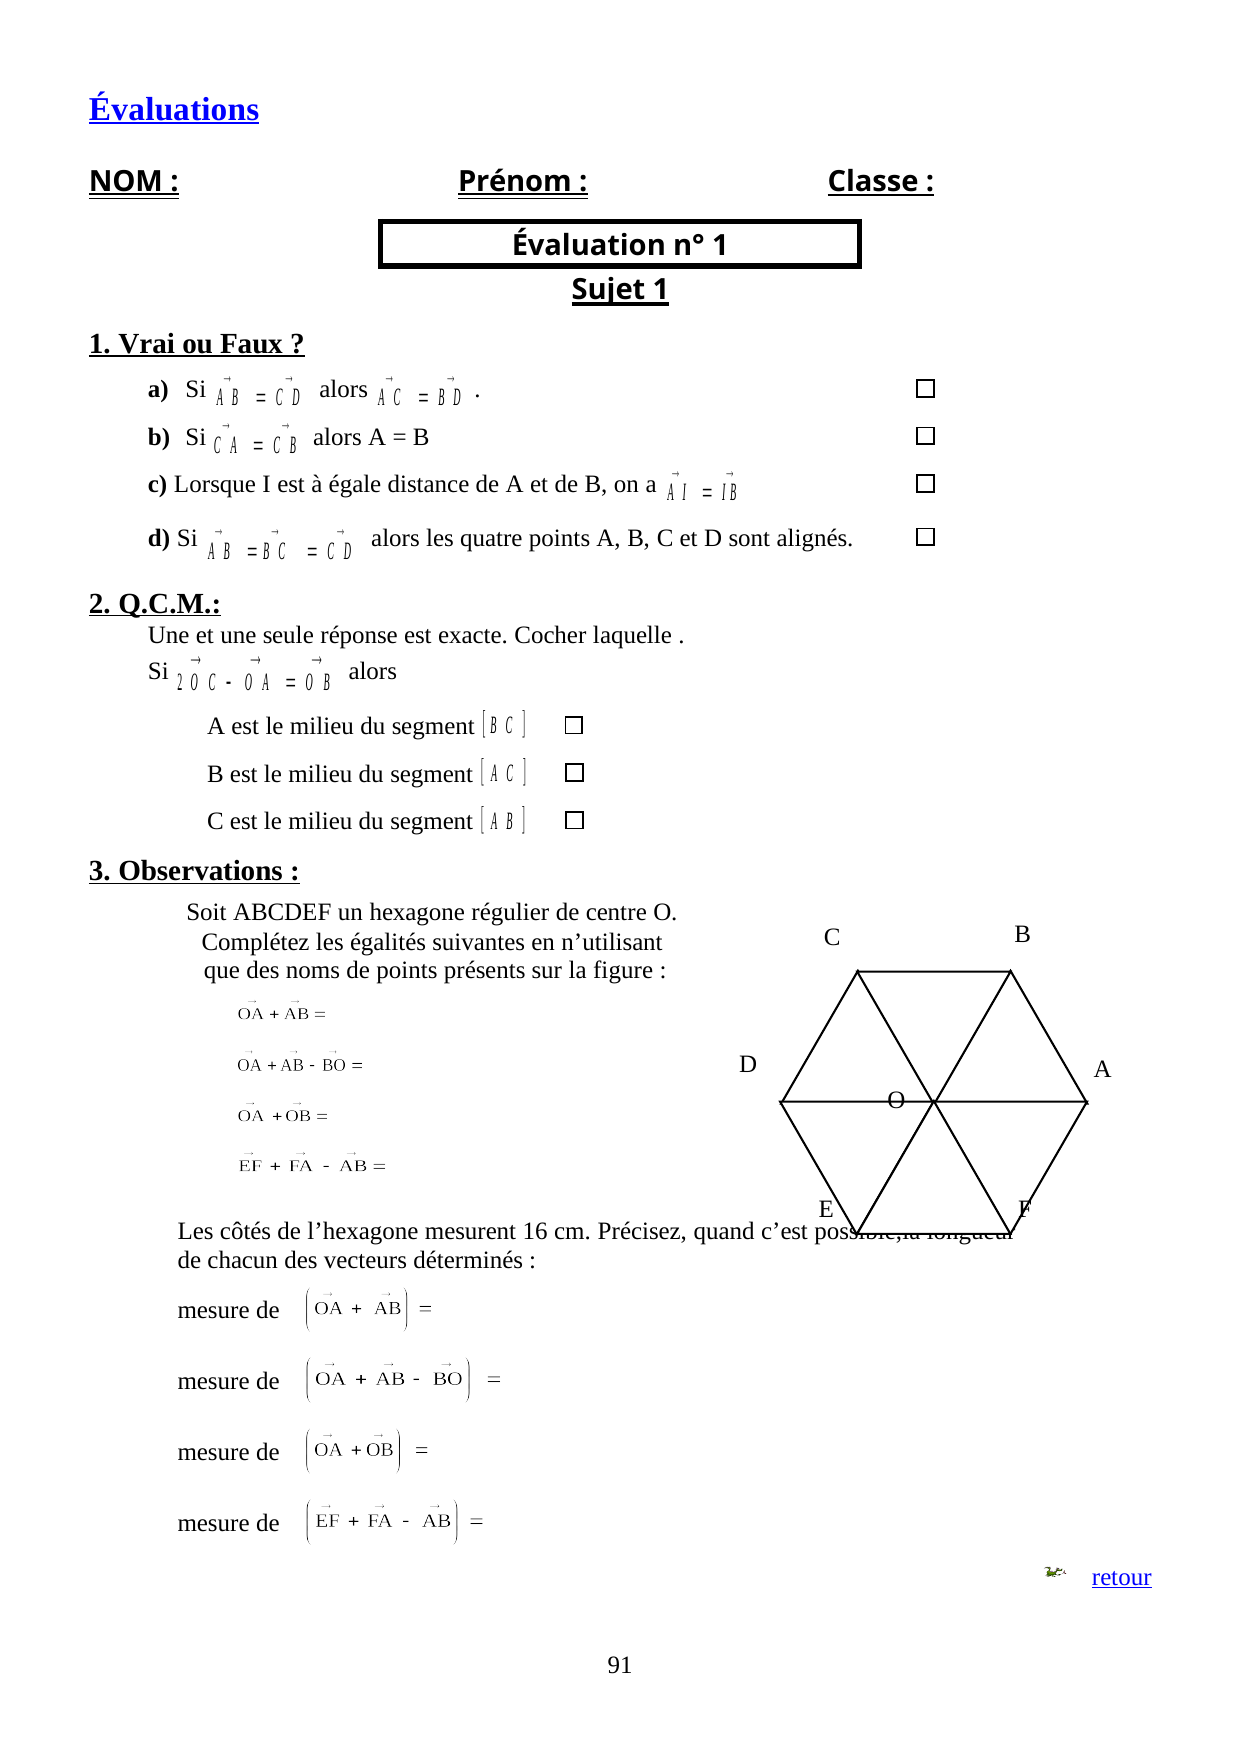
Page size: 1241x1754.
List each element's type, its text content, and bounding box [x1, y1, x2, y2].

text d) Si alors les quatre points A, B, C et D sont alignés. [148, 507, 1151, 567]
text Les côtés de l’hexagone mesurent 16 cm. Précisez, quand c’est possible,la longueur [177, 1216, 1151, 1245]
subtitle Évaluations [89, 89, 1151, 127]
text mesure de [177, 1274, 1151, 1345]
text c) Lorsque I est à égale distance de A et de B, on a [148, 465, 1151, 503]
text 3. Observations : [89, 854, 1151, 887]
table_header [783, 897, 1159, 1216]
text mesure de [177, 1487, 1151, 1557]
table_header [783, 1111, 844, 1216]
text retour [89, 1557, 1151, 1591]
text NOM : Prénom : Classe : [89, 161, 1151, 200]
list Si alors A = B [148, 418, 1151, 455]
text C est le milieu du segment [207, 806, 1151, 835]
text Si alors [148, 649, 1151, 692]
text B est le milieu du segment [207, 758, 1151, 788]
table_cell Sujet 1 [381, 269, 859, 308]
text 2. Q.C.M.: [89, 586, 1151, 619]
table_header Soit ABCDEF un hexagone régulier de centre O. Complétez les égalités suivantes en n’utilisant que des noms de points présents sur la figure : [81, 897, 783, 1216]
table_header Évaluation n° 1 [383, 224, 857, 263]
text mesure de [177, 1345, 1151, 1416]
text Une et une seule réponse est exacte. Cocher laquelle . [148, 619, 1151, 649]
text A est le milieu du segment [207, 711, 1151, 740]
text de chacun des vecteurs déterminés : [177, 1245, 1151, 1274]
text mesure de [177, 1416, 1151, 1487]
list Si alors . [148, 370, 1151, 408]
text 1. Vrai ou Faux ? [89, 327, 1151, 360]
